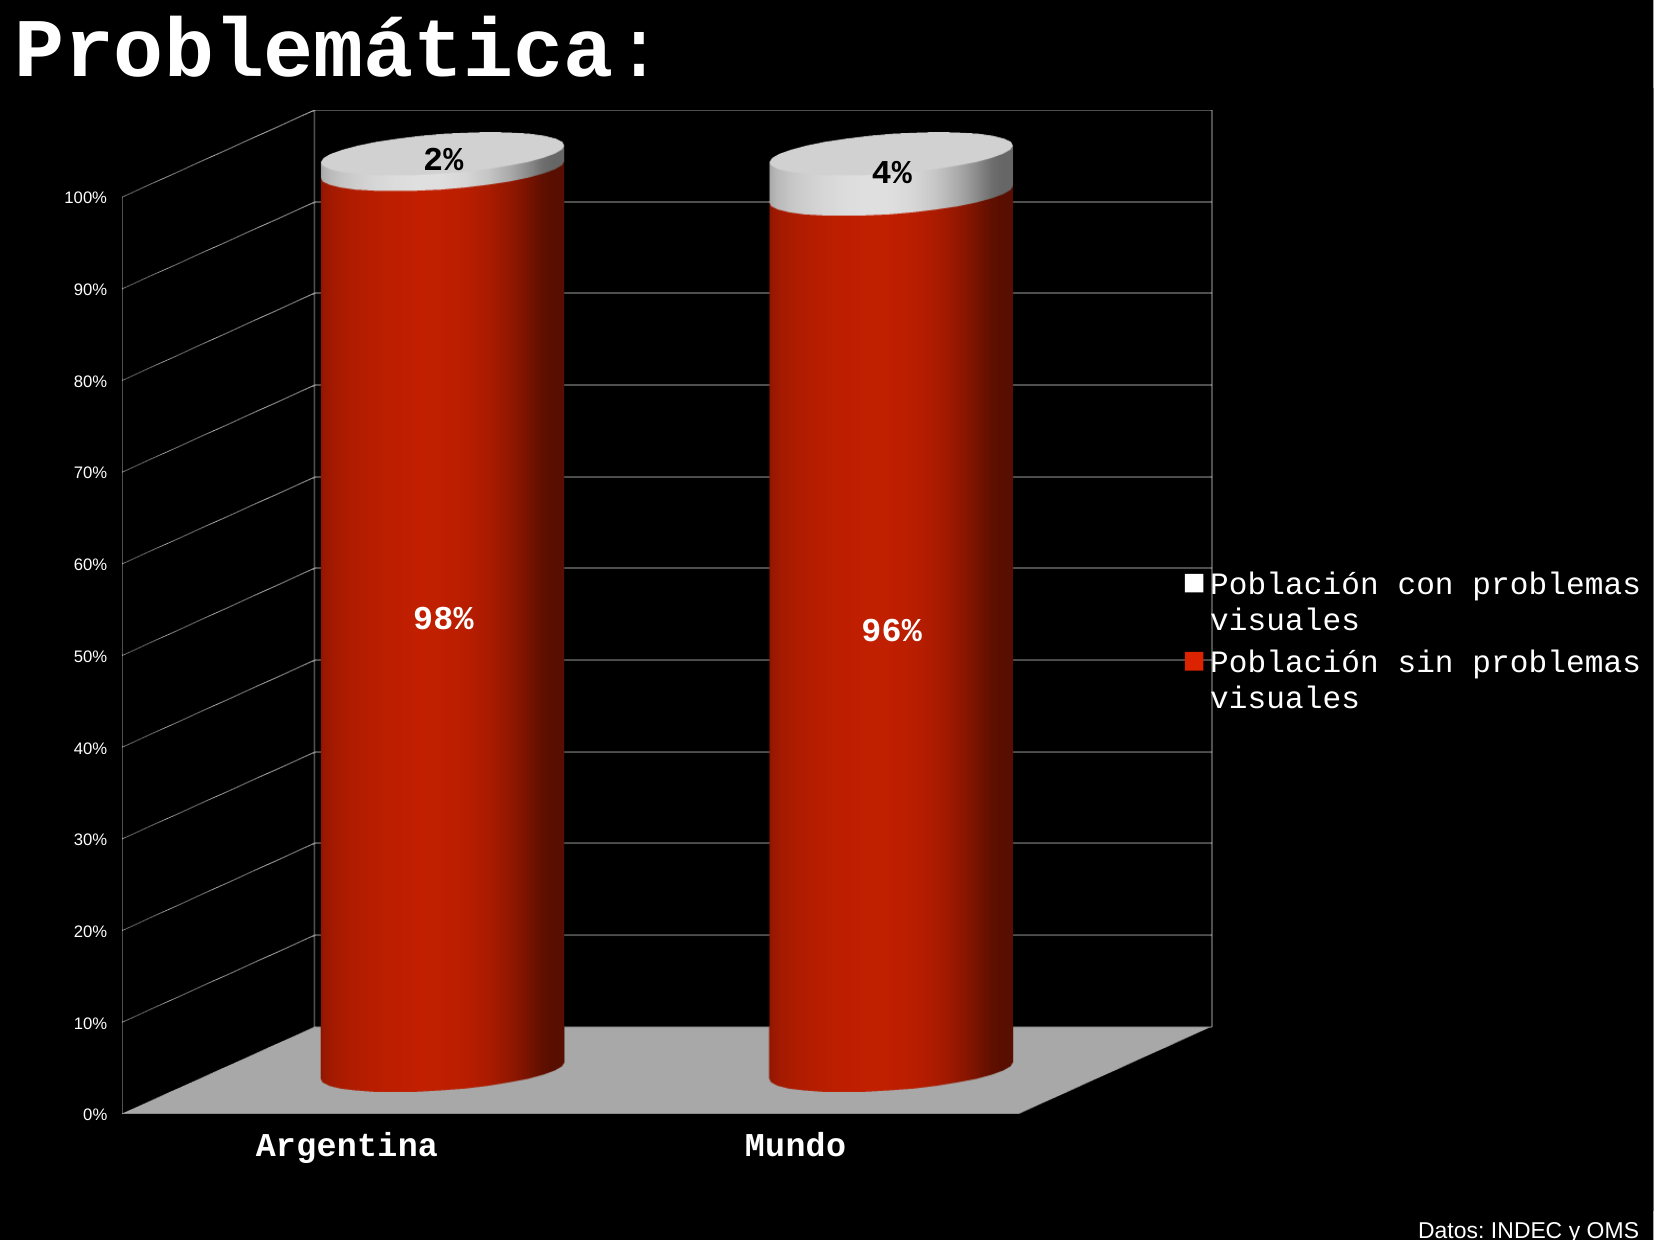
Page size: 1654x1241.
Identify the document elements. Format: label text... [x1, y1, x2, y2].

chart [29, 88, 1654, 1211]
text_box Problemática: [0, 0, 680, 194]
text_box Datos: INDEC y OMS [1403, 1211, 1654, 1241]
